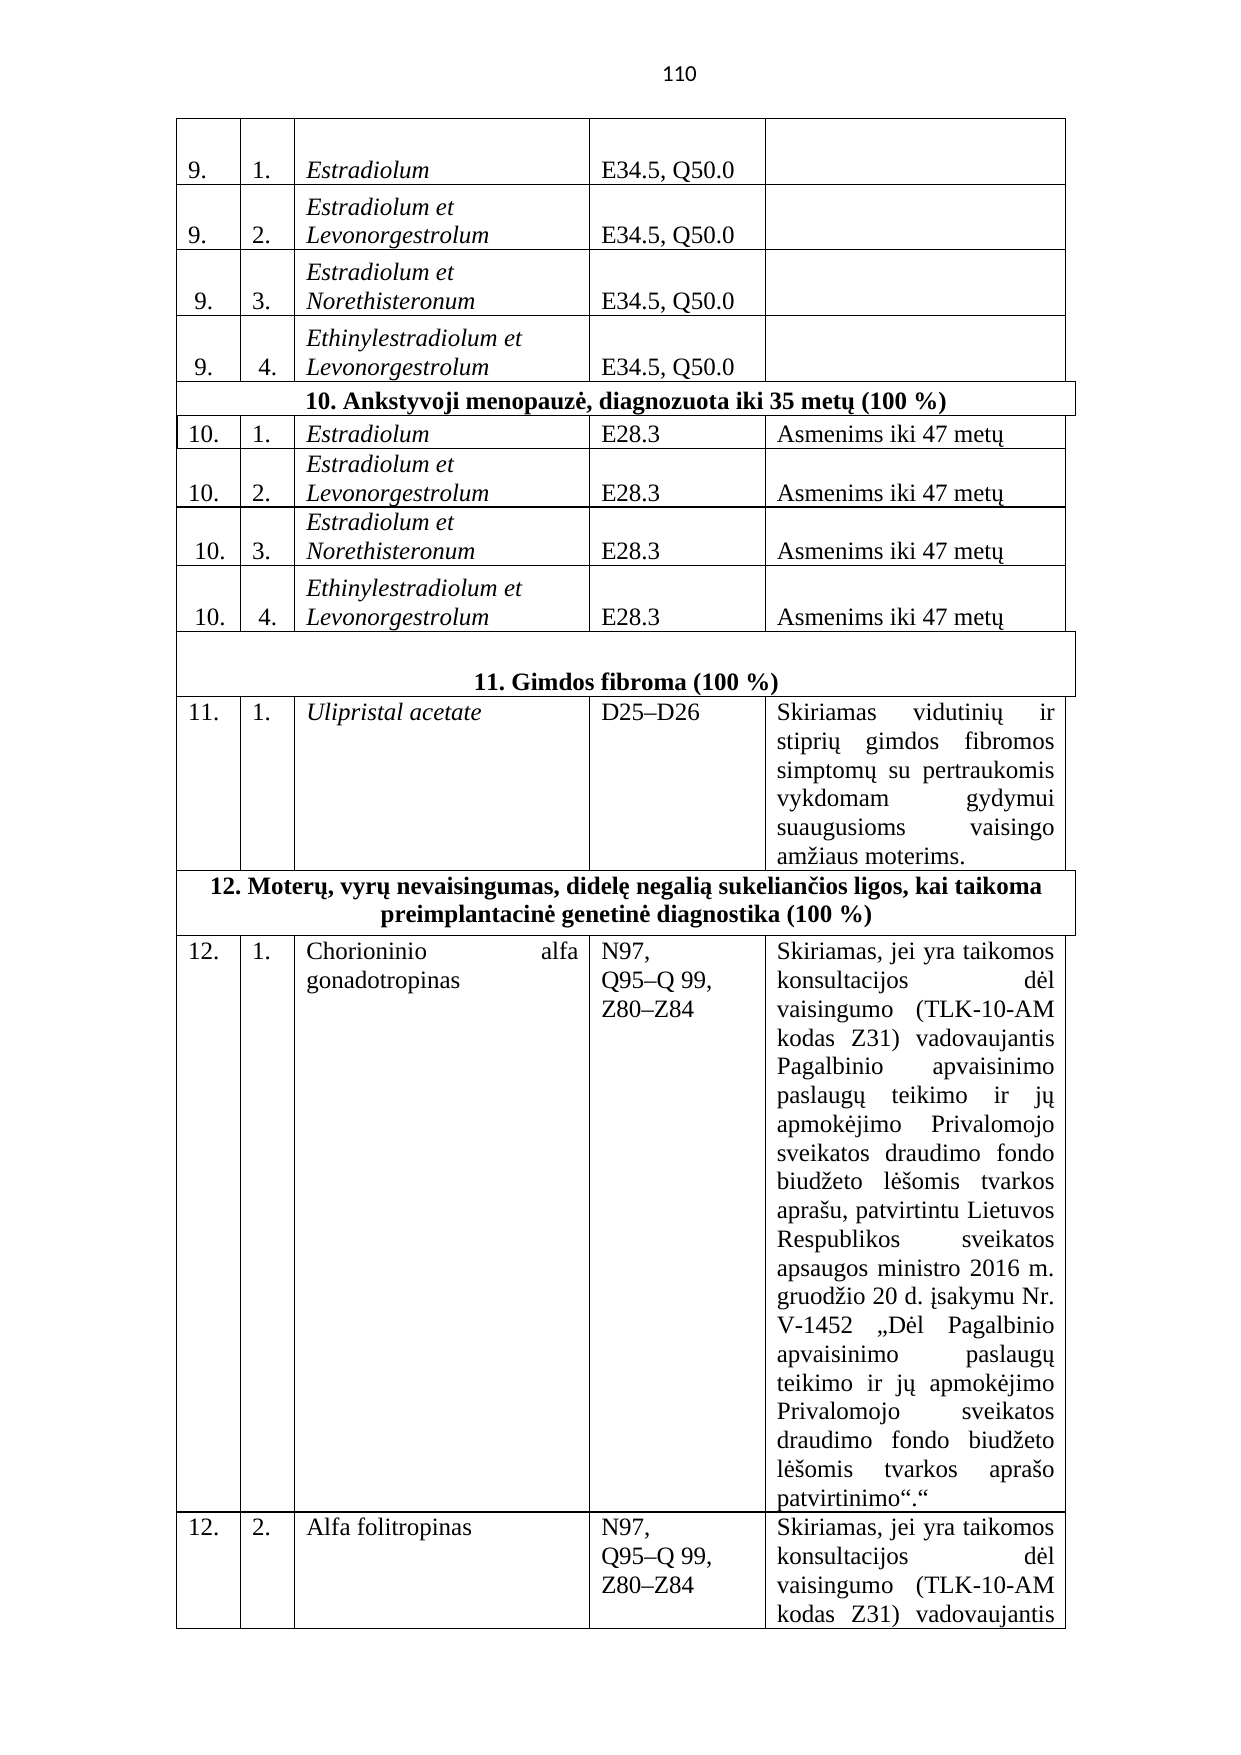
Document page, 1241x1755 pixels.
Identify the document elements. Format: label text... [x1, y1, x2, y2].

table_cell [1110, 506, 1123, 565]
table_cell [1085, 381, 1089, 415]
table_cell [1076, 448, 1080, 506]
table_cell [1070, 184, 1076, 249]
table_cell [1094, 184, 1099, 249]
table_cell [1076, 415, 1080, 448]
table_cell [1080, 565, 1085, 631]
table_cell [1080, 696, 1085, 870]
table_cell [1100, 184, 1104, 249]
table_cell 9. [177, 316, 240, 381]
table_cell [1085, 1511, 1089, 1627]
table_cell [1066, 936, 1070, 1511]
table_cell [1085, 415, 1089, 448]
table_cell [1066, 118, 1070, 184]
table_cell 1. [241, 936, 294, 1511]
table_cell Ethinylestradiolum et Levonorgestrolum [295, 566, 589, 631]
table_cell [1094, 1511, 1099, 1627]
table_cell [1070, 249, 1076, 315]
table_cell [1080, 118, 1085, 184]
table_cell [1100, 448, 1104, 506]
table_cell [1066, 448, 1070, 506]
table_cell [1110, 935, 1123, 1511]
table_cell [1094, 381, 1099, 415]
table_cell [1090, 415, 1094, 448]
table_cell [1110, 870, 1123, 935]
table_cell [1080, 381, 1085, 415]
table_cell [1104, 565, 1110, 631]
table_cell [1110, 415, 1123, 448]
table_cell [1066, 416, 1070, 448]
table_cell [1085, 315, 1089, 381]
table_cell [1076, 184, 1080, 249]
table_cell [766, 250, 1065, 315]
table_cell Chorioninio alfa gonadotropinas [295, 936, 589, 1511]
table_cell [1094, 870, 1099, 935]
table_cell [1100, 249, 1104, 315]
table_cell [1076, 696, 1080, 870]
table_cell [1110, 565, 1123, 631]
table_cell [1110, 118, 1123, 184]
table_cell [1104, 631, 1110, 696]
table_cell E34.5, Q50.0 [590, 316, 765, 381]
table_cell [1104, 1511, 1110, 1627]
table_cell [1110, 381, 1123, 415]
table_cell [1085, 118, 1089, 184]
table_cell [1100, 631, 1104, 696]
table_cell [1090, 506, 1094, 565]
table_cell [1090, 315, 1094, 381]
table_cell [1085, 565, 1089, 631]
table_cell [1104, 696, 1110, 870]
table_cell [1100, 565, 1104, 631]
table_cell [1070, 697, 1076, 870]
table_cell 12. Moterų, vyrų nevaisingumas, didelę negalią sukeliančios ligos, kai taikoma preimplantacinė genetinė diagnostika (100 %) [177, 871, 1075, 935]
table_cell [1090, 935, 1094, 1511]
table_cell [1070, 506, 1076, 565]
table_cell [1104, 381, 1110, 415]
table_cell 9. [177, 119, 240, 184]
table_cell E34.5, Q50.0 [590, 185, 765, 249]
table_cell Asmenims iki 47 metų [766, 508, 1065, 565]
table_cell [1066, 184, 1070, 249]
table_cell [1094, 448, 1099, 506]
table_cell 11. [177, 697, 240, 870]
table_cell 10. Ankstyvoji menopauzė, diagnozuota iki 35 metų (100 %) [177, 382, 1075, 415]
table_cell 9. [177, 185, 240, 249]
table_cell [1070, 118, 1076, 184]
table_cell Ulipristal acetate [295, 697, 589, 870]
table_cell [1104, 448, 1110, 506]
table_cell [1104, 415, 1110, 448]
table_cell [1085, 249, 1089, 315]
table_cell [1100, 935, 1104, 1511]
table_cell [1110, 1511, 1123, 1627]
table_cell [1085, 184, 1089, 249]
table_cell [1104, 118, 1110, 184]
table_cell 2. [241, 185, 294, 249]
table_cell E34.5, Q50.0 [590, 250, 765, 315]
table_cell Estradiolum [295, 416, 589, 448]
table_cell 9. [177, 250, 240, 315]
table_cell [1070, 565, 1076, 631]
table_cell [1094, 315, 1099, 381]
table_cell [766, 119, 1065, 184]
table_cell [1110, 448, 1123, 506]
table_cell [1070, 1511, 1076, 1627]
table_cell [1080, 631, 1085, 696]
table_cell [1094, 415, 1099, 448]
table_cell 3. [241, 250, 294, 315]
table_cell [1100, 415, 1104, 448]
table_cell Estradiolum et Norethisteronum [295, 250, 589, 315]
table_cell [1076, 935, 1080, 1511]
table_cell [1110, 631, 1123, 696]
table_cell [766, 185, 1065, 249]
table_cell [1100, 118, 1104, 184]
table_cell [1066, 506, 1070, 565]
table_cell [1104, 184, 1110, 249]
table_cell [1076, 249, 1080, 315]
table_cell [1076, 118, 1080, 184]
table_cell [1085, 631, 1089, 696]
table_cell [1085, 696, 1089, 870]
table_cell 2. [241, 449, 294, 506]
table_cell Estradiolum [295, 119, 589, 184]
table_cell [1100, 1511, 1104, 1627]
table_cell [1090, 696, 1094, 870]
table_cell [1094, 565, 1099, 631]
table_cell [1080, 184, 1085, 249]
table_cell [1085, 870, 1089, 935]
table_cell [1066, 1511, 1070, 1627]
table_cell [1090, 249, 1094, 315]
table_cell [1104, 870, 1110, 935]
table_cell 12. [177, 1513, 240, 1627]
table_cell E28.3 [590, 508, 765, 565]
table_cell E34.5, Q50.0 [590, 119, 765, 184]
table_cell [1070, 315, 1076, 381]
table_cell [1085, 506, 1089, 565]
table_cell [1110, 184, 1123, 249]
table_cell [1090, 184, 1094, 249]
table_cell Alfa folitropinas [295, 1513, 589, 1627]
table_cell [1080, 870, 1085, 935]
table_cell [1076, 631, 1080, 696]
table_cell [1070, 416, 1076, 448]
table_cell 11. Gimdos fibroma (100 %) [177, 632, 1075, 696]
table_cell [1090, 448, 1094, 506]
table_cell [1100, 381, 1104, 415]
table_cell N97, Q95–Q 99, Z80–Z84 [590, 936, 765, 1511]
table_cell [1076, 565, 1080, 631]
table_cell E28.3 [590, 449, 765, 506]
table_cell [1100, 696, 1104, 870]
table_cell [1076, 381, 1080, 415]
table_cell 4. [241, 566, 294, 631]
table_cell [1066, 249, 1070, 315]
table_cell [1090, 565, 1094, 631]
table_cell [1100, 506, 1104, 565]
table_cell [1070, 936, 1076, 1511]
table_cell [1066, 565, 1070, 631]
table_cell [1076, 870, 1080, 935]
table_cell [1094, 631, 1099, 696]
table_cell 10. [177, 566, 240, 631]
table_cell E28.3 [590, 566, 765, 631]
table_cell Skiriamas, jei yra taikomos konsultacijos dėl vaisingumo (TLK-10-AM kodas Z31) vadovaujantis Pagalbinio apvaisinimo paslaugų teikimo ir jų apmokėjimo Privalomojo sveikatos draudimo fondo biudžeto lėšomis tvarkos aprašu, patvirtintu Lietuvos Respublikos sveikatos apsaugos ministro 2016 m. gruodžio 20 d. įsakymu Nr. V-1452 „Dėl Pagalbinio apvaisinimo paslaugų teikimo ir jų apmokėjimo Privalomojo sveikatos draudimo fondo biudžeto lėšomis tvarkos aprašo patvirtinimo“.“ [766, 936, 1065, 1511]
table_cell [1110, 315, 1123, 381]
table_cell D25–D26 [590, 697, 765, 870]
table_cell 1. [241, 119, 294, 184]
table_cell [1094, 249, 1099, 315]
table_cell 4. [241, 316, 294, 381]
table_cell [1090, 870, 1094, 935]
table_cell [1070, 448, 1076, 506]
table_cell 2. [241, 1513, 294, 1627]
table_cell [1076, 1511, 1080, 1627]
table_cell [1104, 506, 1110, 565]
table_cell Estradiolum et Levonorgestrolum [295, 449, 589, 506]
table_cell 10. [177, 508, 240, 565]
table_cell [1094, 506, 1099, 565]
table_cell [1085, 448, 1089, 506]
table_cell [1110, 696, 1123, 870]
table_cell [1090, 381, 1094, 415]
table_cell [1066, 315, 1070, 381]
table_cell Skiriamas, jei yra taikomos konsultacijos dėl vaisingumo (TLK-10-AM kodas Z31) vadovaujantis [766, 1513, 1065, 1627]
table_cell Asmenims iki 47 metų [766, 416, 1065, 448]
table_cell [1090, 118, 1094, 184]
table_cell [1094, 696, 1099, 870]
table_cell [1080, 315, 1085, 381]
table_cell [1076, 506, 1080, 565]
table_cell [1080, 506, 1085, 565]
table_cell [1080, 249, 1085, 315]
table_cell [766, 316, 1065, 381]
table_cell 10. [177, 449, 240, 506]
table_cell Asmenims iki 47 metų [766, 566, 1065, 631]
table_cell [1100, 315, 1104, 381]
table_cell E28.3 [590, 416, 765, 448]
table_cell [1080, 448, 1085, 506]
table_cell [1104, 935, 1110, 1511]
table_cell [1066, 697, 1070, 870]
table_cell 1. [241, 416, 294, 448]
table_cell [1110, 249, 1123, 315]
table_cell [1085, 935, 1089, 1511]
table_cell Asmenims iki 47 metų [766, 449, 1065, 506]
table_cell 3. [241, 508, 294, 565]
table_cell Estradiolum et Norethisteronum [295, 508, 589, 565]
table_cell [1104, 249, 1110, 315]
table_cell Skiriamas vidutinių ir stiprių gimdos fibromos simptomų su pertraukomis vykdomam gydymui suaugusioms vaisingo amžiaus moterims. [766, 697, 1065, 870]
table_cell [1080, 415, 1085, 448]
table_cell [1094, 118, 1099, 184]
table_cell 1. [241, 697, 294, 870]
table_cell [1104, 315, 1110, 381]
table_cell [1100, 870, 1104, 935]
table_cell [1090, 1511, 1094, 1627]
table_cell Ethinylestradiolum et Levonorgestrolum [295, 316, 589, 381]
table_cell [1080, 1511, 1085, 1627]
table_cell [1080, 935, 1085, 1511]
table_cell [1076, 315, 1080, 381]
table_cell N97, Q95–Q 99, Z80–Z84 [590, 1513, 765, 1627]
table_cell [1090, 631, 1094, 696]
table_cell [1094, 935, 1099, 1511]
table_cell 10. [178, 416, 240, 448]
table_cell 12. [177, 936, 240, 1511]
table_cell Estradiolum et Levonorgestrolum [295, 185, 589, 249]
